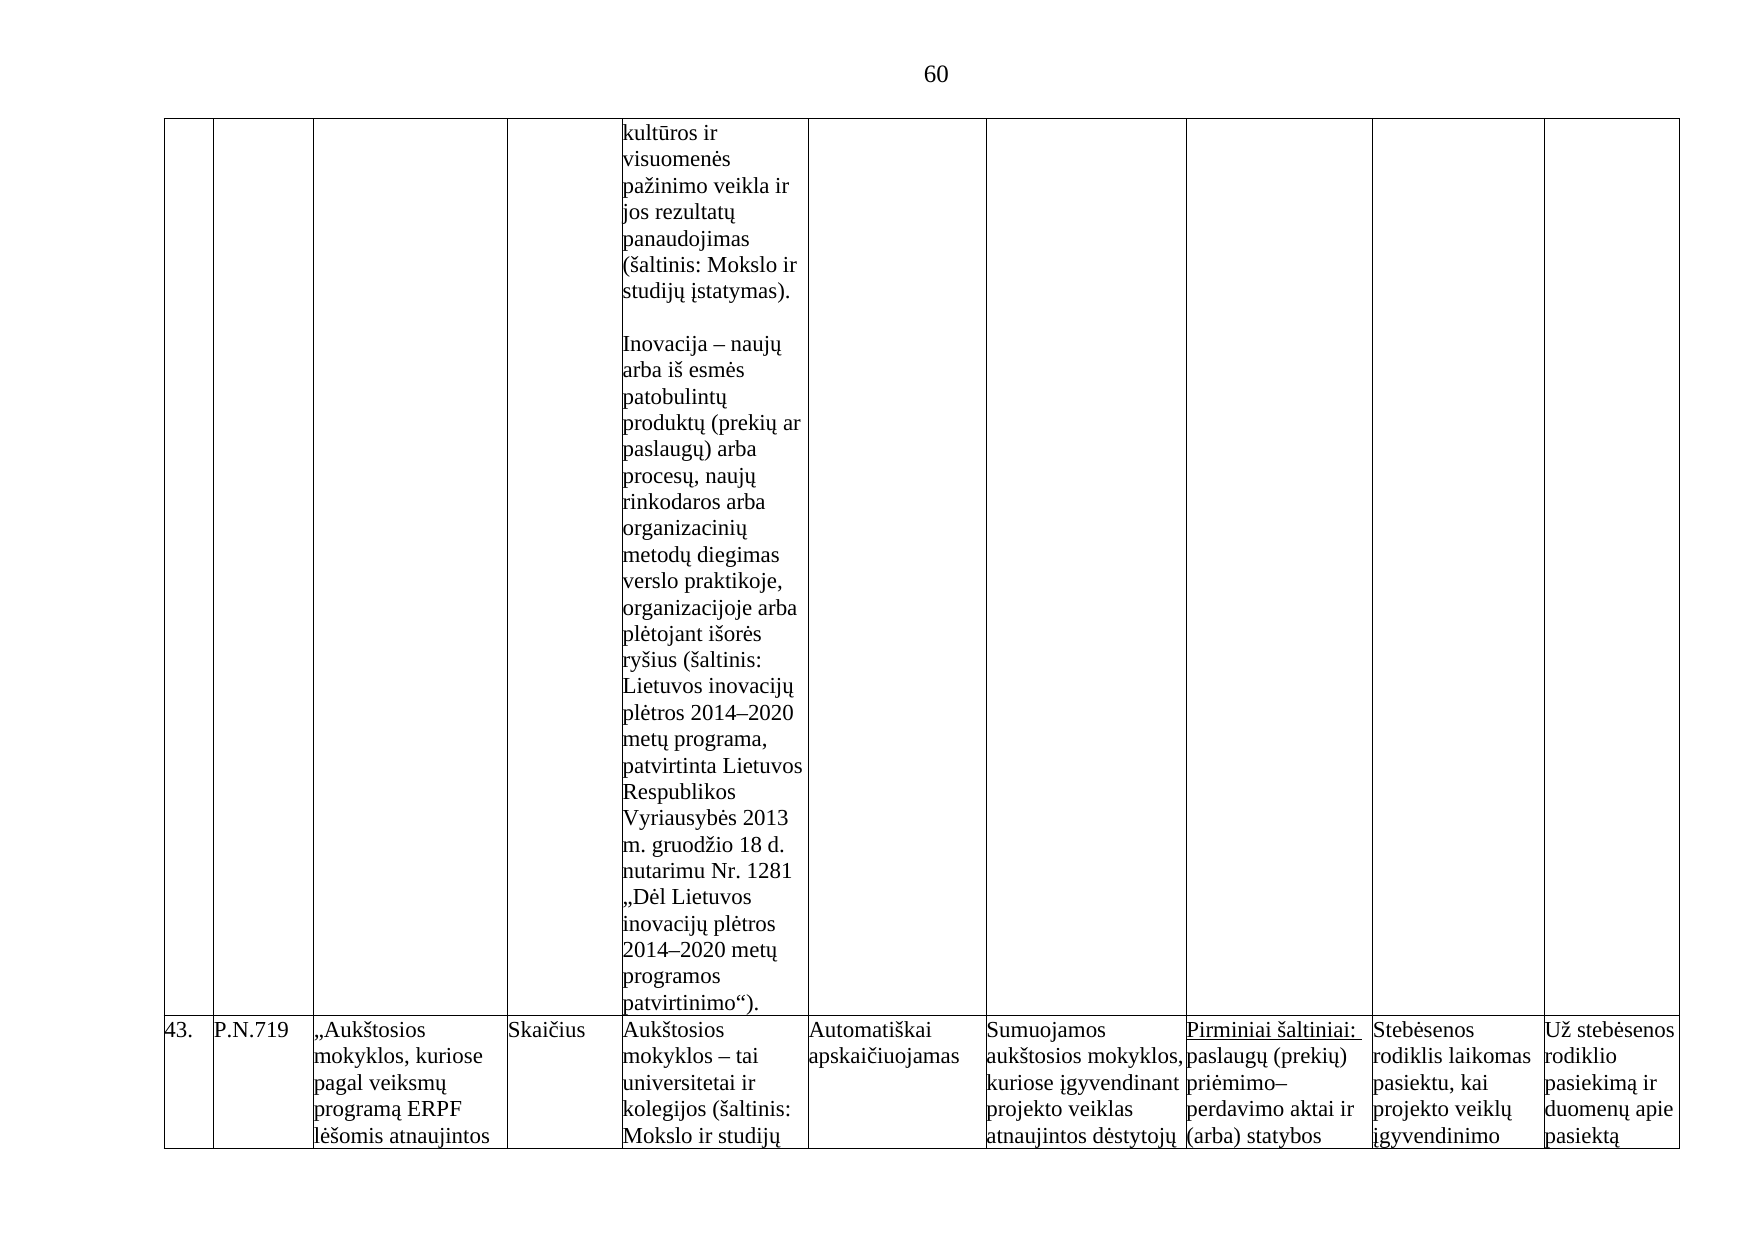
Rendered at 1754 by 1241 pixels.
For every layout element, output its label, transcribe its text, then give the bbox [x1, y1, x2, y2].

table_cell [314, 119, 507, 1015]
table_cell [214, 119, 313, 1015]
table_cell [1545, 119, 1679, 1015]
table_cell P.N.719 [214, 1016, 313, 1148]
table_cell Už stebėsenos rodiklio pasiekimą ir duomenų apie pasiektą [1545, 1016, 1679, 1148]
table_cell [1187, 119, 1372, 1015]
table_cell Aukštosios mokyklos – tai universitetai ir kolegijos (šaltinis: Mokslo ir studijų [623, 1016, 808, 1148]
table_cell Skaičius [508, 1016, 622, 1148]
table_cell „Aukštosios mokyklos, kuriose pagal veiksmų programą ERPF lėšomis atnaujintos [314, 1016, 507, 1148]
table_cell [1373, 119, 1544, 1015]
table_cell [508, 119, 622, 1015]
table_cell [809, 119, 986, 1015]
table_cell Sumuojamos aukštosios mokyklos, kuriose įgyvendinant projekto veiklas atnaujintos dėstytojų [987, 1016, 1186, 1148]
table_cell [165, 119, 213, 1015]
table_cell Automatiškai apskaičiuojamas [809, 1016, 986, 1148]
table_cell 43. [165, 1016, 213, 1148]
table_cell Stebėsenos rodiklis laikomas pasiektu, kai projekto veiklų įgyvendinimo [1373, 1016, 1544, 1148]
table_cell Pirminiai šaltiniai: paslaugų (prekių) priėmimo–perdavimo aktai ir (arba) statybos [1187, 1016, 1372, 1148]
table_cell kultūros ir visuomenės pažinimo veikla ir jos rezultatų panaudojimas (šaltinis: Mokslo ir studijų įstatymas). Inovacija – naujų arba iš esmės patobulintų produktų (prekių ar paslaugų) arba procesų, naujų rinkodaros arba organizacinių metodų diegimas verslo praktikoje, organizacijoje arba plėtojant išorės ryšius (šaltinis: Lietuvos inovacijų plėtros 2014–2020 metų programa, patvirtinta Lietuvos Respublikos Vyriausybės 2013 m. gruodžio 18 d. nutarimu Nr. 1281 „Dėl Lietuvos inovacijų plėtros 2014–2020 metų programos patvirtinimo“). [623, 119, 808, 1015]
table_cell [987, 119, 1186, 1015]
